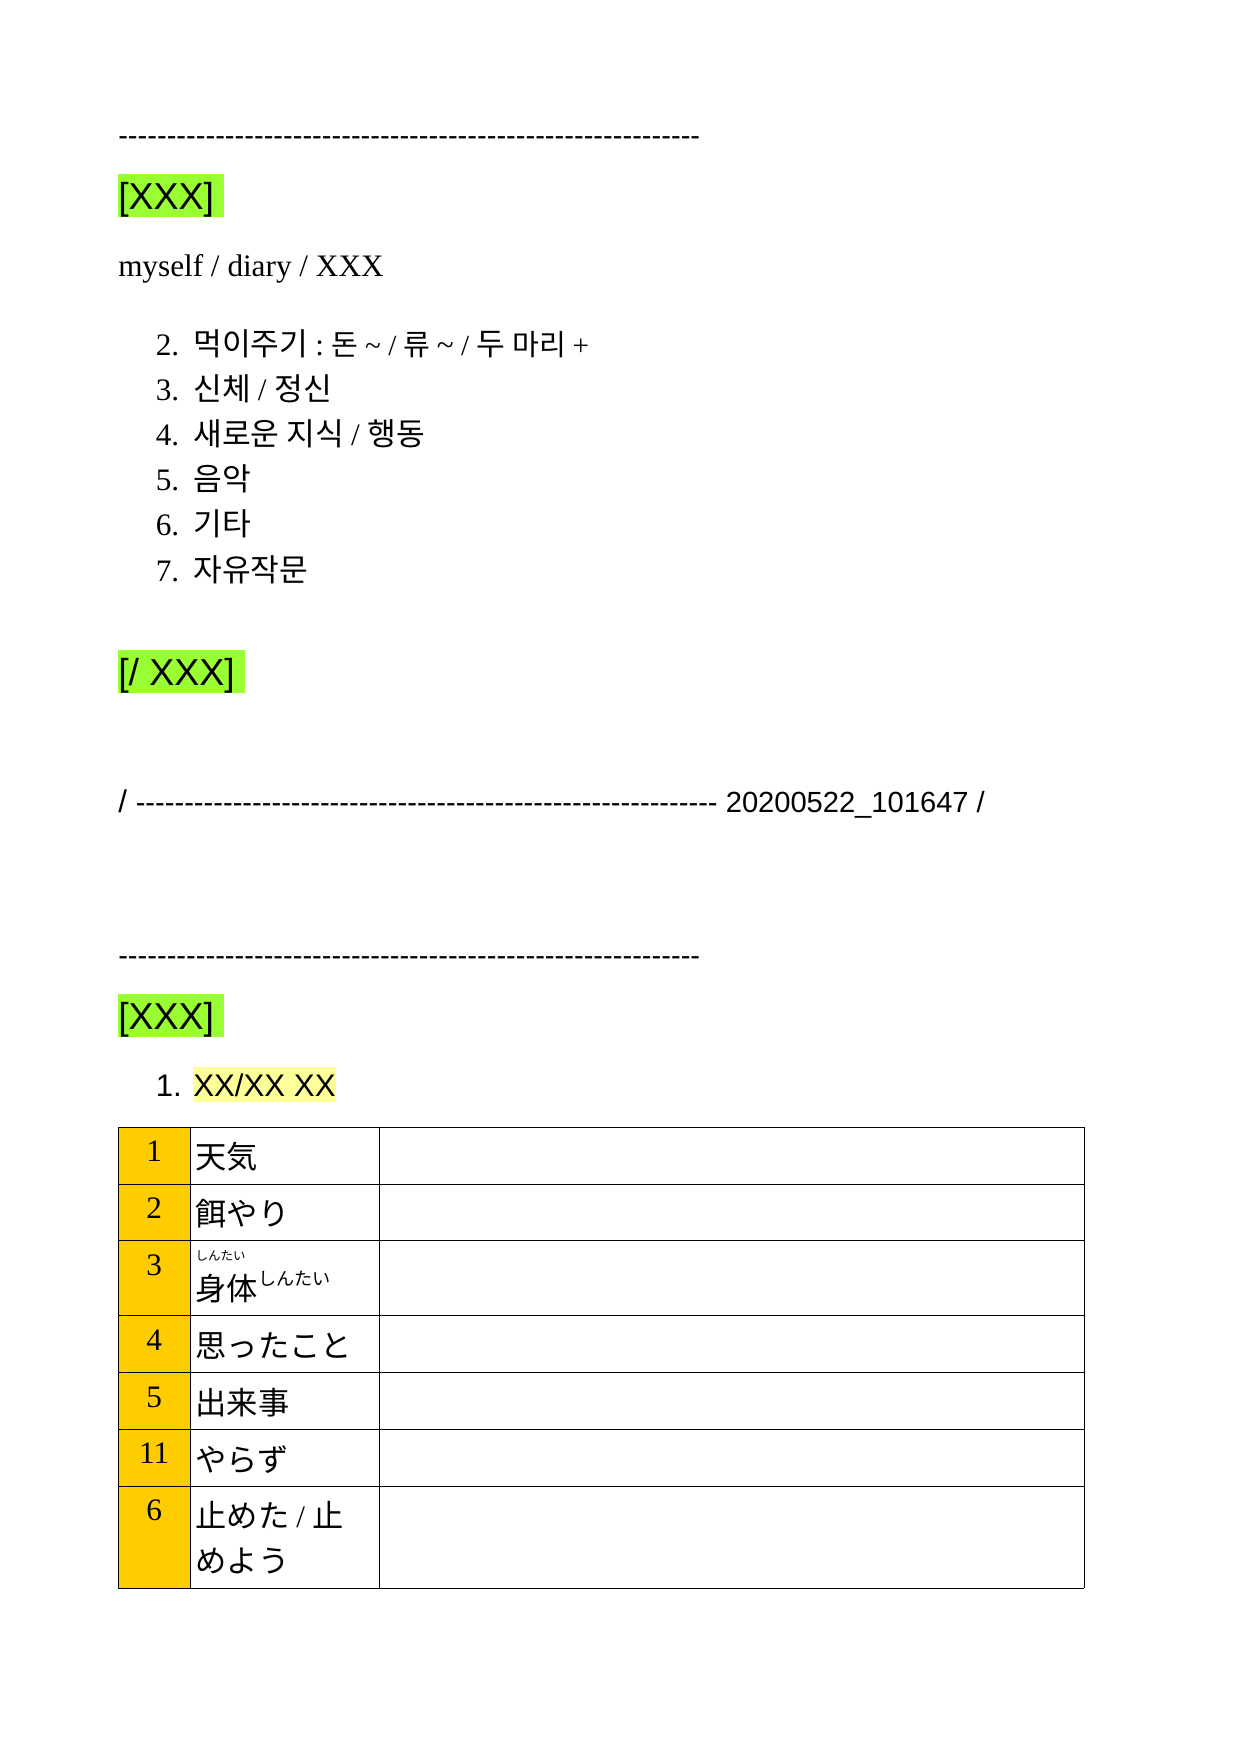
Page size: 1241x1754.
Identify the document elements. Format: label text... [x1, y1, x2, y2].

table_cell 3 [119, 1241, 190, 1315]
table_cell 11 [119, 1430, 190, 1486]
text ------------------------------------------------------------ [118, 118, 1122, 152]
table_cell 出来事 [191, 1373, 379, 1429]
table_cell 思ったこと [191, 1316, 379, 1372]
list 자유작문 [156, 545, 1122, 590]
text [XXX] [118, 994, 1122, 1037]
table_cell [380, 1373, 1084, 1429]
text myself / diary / XXX [118, 247, 1122, 283]
table_cell [380, 1487, 1084, 1588]
list XX/XX XX [156, 1067, 1122, 1102]
list 기타 [156, 499, 1122, 545]
table_cell 止めた / 止めよう [191, 1487, 379, 1588]
list 새로운 지식 / 행동 [156, 409, 1122, 454]
table_cell 5 [119, 1373, 190, 1429]
table_cell [380, 1185, 1084, 1240]
text ------------------------------------------------------------ [118, 938, 1122, 971]
list 먹이주기 : 돈 ~ / 류 ~ / 두 마리 + [156, 319, 1122, 364]
table_cell 6 [119, 1487, 190, 1588]
text / ------------------------------------------------------------ 20200522_101647 / [118, 783, 1122, 819]
table_cell [380, 1430, 1084, 1486]
table_cell [380, 1316, 1084, 1372]
table_cell 身体しんたいしんたい [191, 1241, 379, 1315]
table_header 1 [119, 1128, 190, 1184]
text [/ XXX] [118, 650, 1122, 693]
table_cell 2 [119, 1185, 190, 1240]
table_cell 餌やり [191, 1185, 379, 1240]
table_cell 4 [119, 1316, 190, 1372]
list 음악 [156, 454, 1122, 499]
table_header [380, 1128, 1084, 1184]
list 신체 / 정신 [156, 364, 1122, 409]
table_cell やらず [191, 1430, 379, 1486]
table_header 天気 [191, 1128, 379, 1184]
text [XXX] [118, 174, 1122, 217]
table_cell [380, 1241, 1084, 1315]
